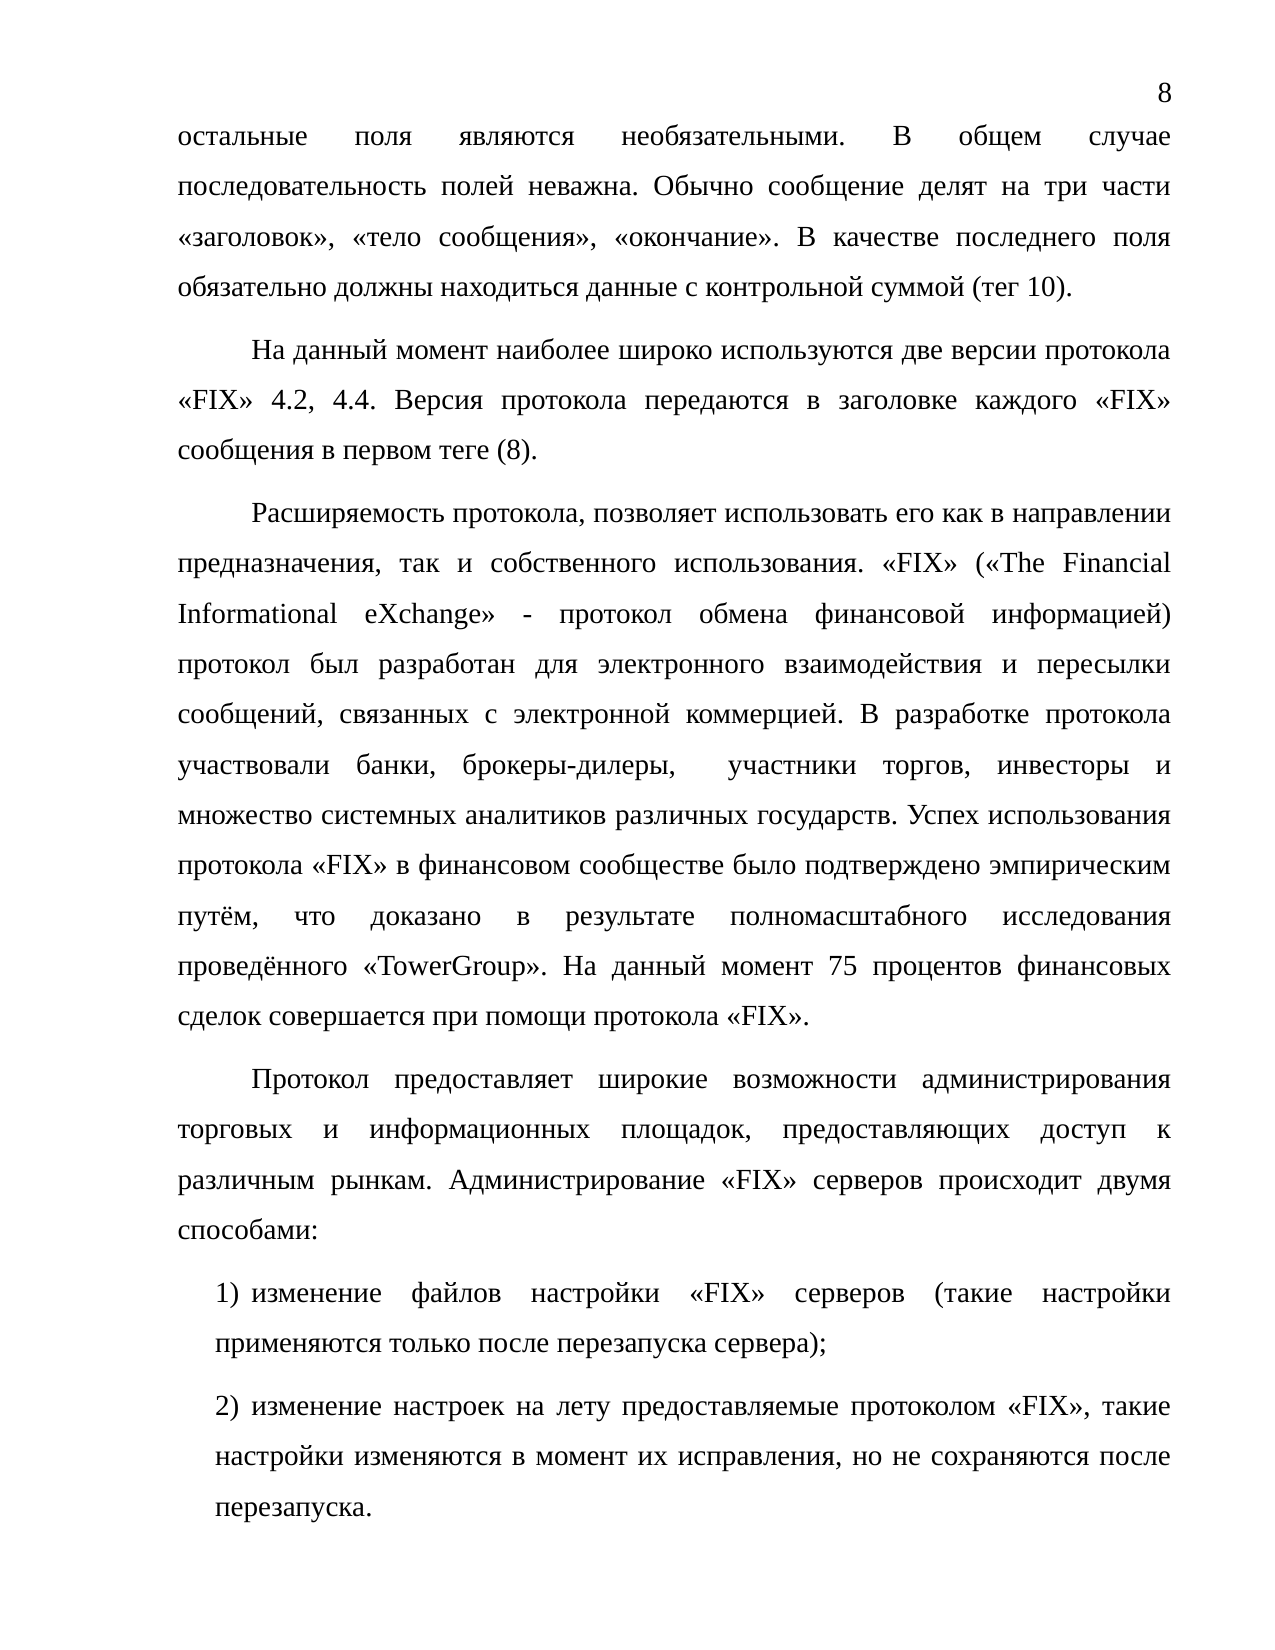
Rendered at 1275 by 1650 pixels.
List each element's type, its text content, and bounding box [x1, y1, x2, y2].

list изменение настроек на лету предоставляемые протоколом «FIX», такие настройки изменяются в момент их исправления, но не сохраняются после перезапуска. [215, 1388, 1172, 1522]
text Протокол предоставляет широкие возможности администрирования торговых и информационных площадок, предоставляющих доступ к различным рынкам. Администрирование «FIX» серверов происходит двумя способами: [177, 1061, 1172, 1246]
text Расширяемость протокола, позволяет использовать его как в направлении предназначения, так и собственного использования. «FIX» («The Financial Informational eXchange» - протокол обмена финансовой информацией) протокол был разработан для электронного взаимодействия и пересылки сообщений, связанных с электронной коммерцией. В разработке протокола участвовали банки, брокеры-дилеры, участники торгов, инвесторы и множество системных аналитиков различных государств. Успех использования протокола «FIX» в финансовом сообществе было подтверждено эмпирическим путём, что доказано в результате полномасштабного исследования проведённого «TowerGroup». На данный момент 75 процентов финансовых сделок совершается при помощи протокола «FIX». [177, 495, 1172, 1032]
list изменение файлов настройки «FIX» серверов (такие настройки применяются только после перезапуска сервера); [215, 1275, 1172, 1359]
text остальные поля являются необязательными. В общем случае последовательность полей неважна. Обычно сообщение делят на три части «заголовок», «тело сообщения», «окончание». В качестве последнего поля обязательно должны находиться данные с контрольной суммой (тег 10). [177, 118, 1172, 303]
text На данный момент наиболее широко используются две версии протокола «FIX» 4.2, 4.4. Версия протокола передаются в заголовке каждого «FIX» сообщения в первом теге (8). [177, 332, 1172, 466]
